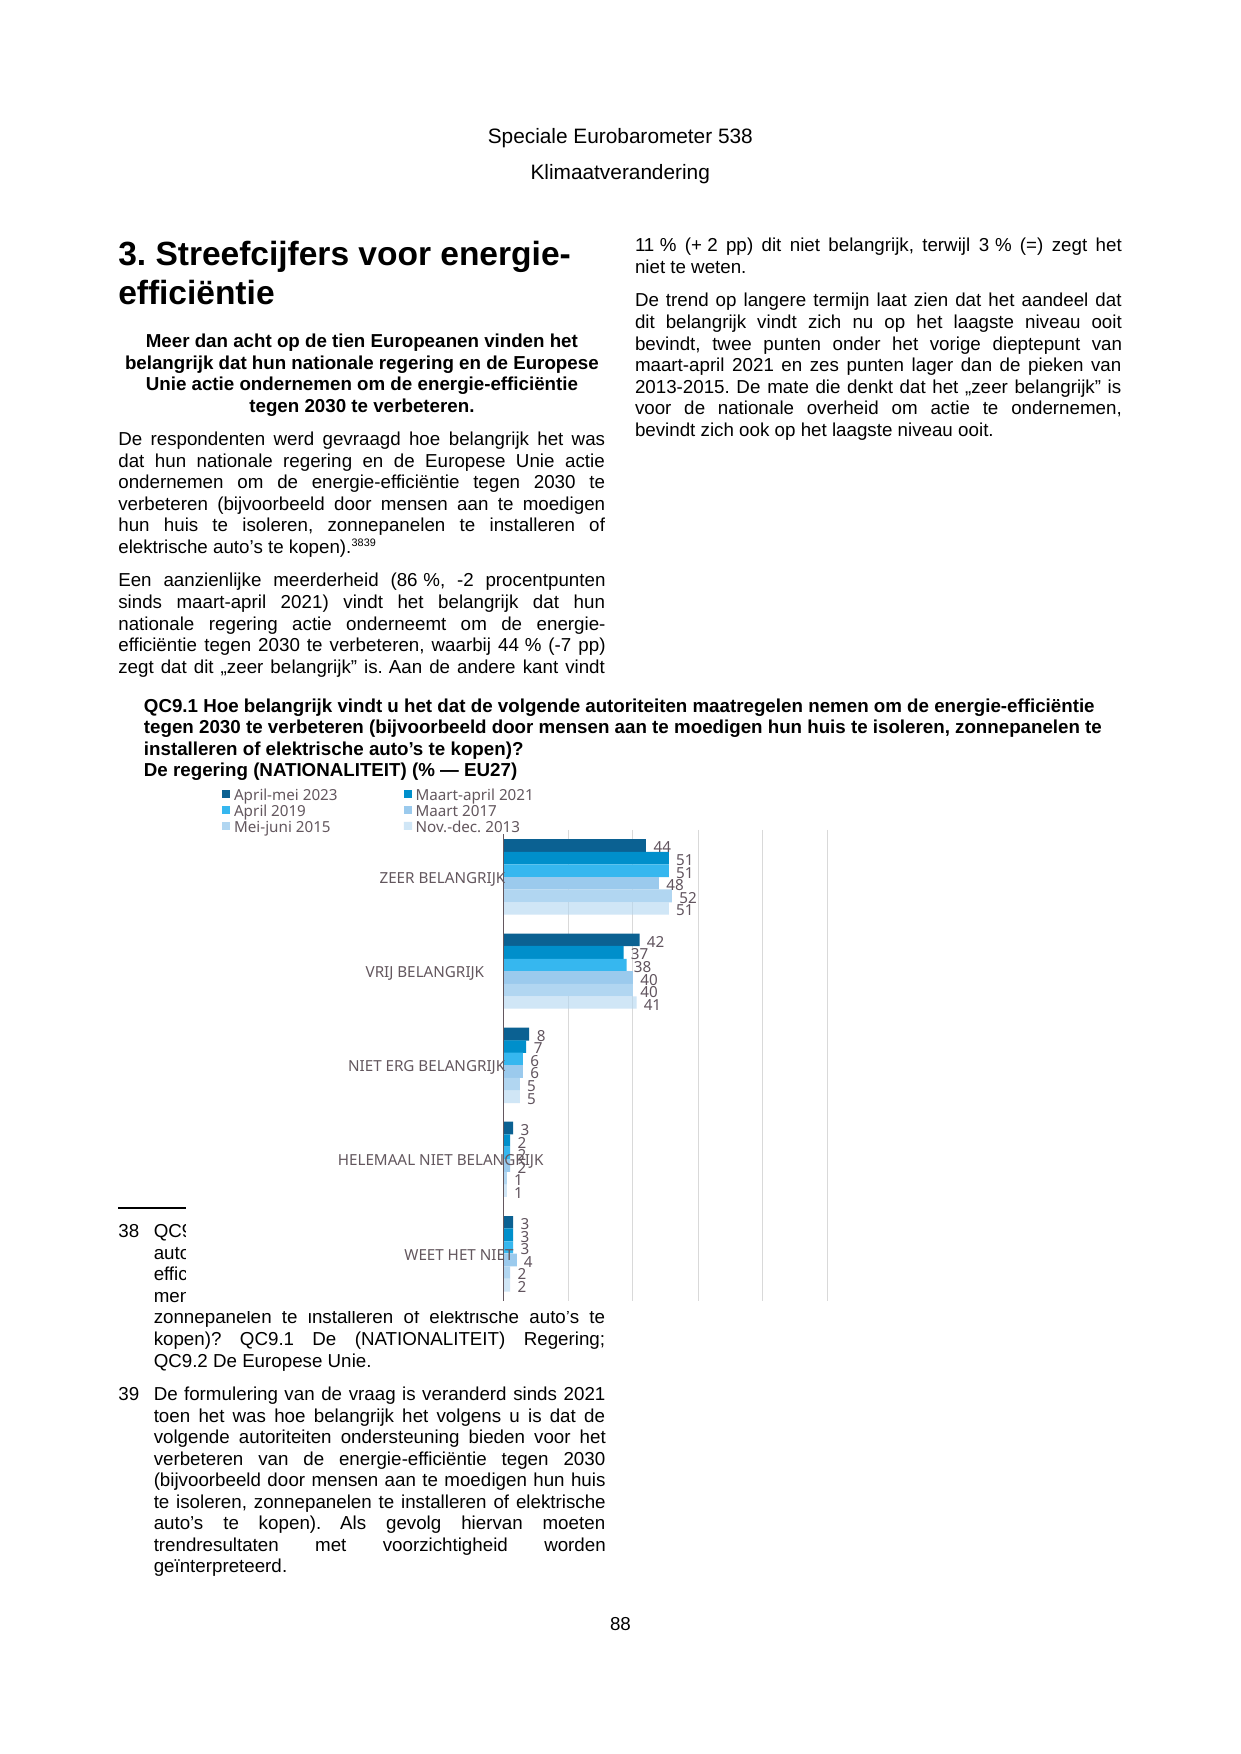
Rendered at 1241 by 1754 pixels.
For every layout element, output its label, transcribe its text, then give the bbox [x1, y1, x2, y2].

text De trend op langere termijn laat zien dat het aandeel dat dit belangrijk vindt zich nu op het laagste niveau ooit bevindt, twee punten onder het vorige dieptepunt van maart-april 2021 en zes punten lager dan de pieken van 2013-2015. De mate die denkt dat het „zeer belangrijk” is voor de nationale overheid om actie te ondernemen, bevindt zich ook op het laagste niveau ooit. [635, 289, 1122, 440]
text De formulering van de vraag is veranderd sinds 2021 toen het was hoe belangrijk het volgens u is dat de volgende autoriteiten ondersteuning bieden voor het verbeteren van de energie-efficiëntie tegen 2030 (bijvoorbeeld door mensen aan te moedigen hun huis te isoleren, zonnepanelen te installeren of elektrische auto’s te kopen). Als gevolg hiervan moeten trendresultaten met voorzichtigheid worden geïnterpreteerd. [118, 1383, 605, 1577]
text Meer dan acht op de tien Europeanen vinden het belangrijk dat hun nationale regering en de Europese Unie actie ondernemen om de energie-efficiëntie tegen 2030 te verbeteren. [118, 330, 605, 416]
text Een aanzienlijke meerderheid (86 %, -2 procentpunten sinds maart-april 2021) vindt het belangrijk dat hun nationale regering actie onderneemt om de energie-efficiëntie tegen 2030 te verbeteren, waarbij 44 % (-7 pp) zegt dat dit „zeer belangrijk” is. Aan de andere kant vindt [118, 569, 605, 677]
text De respondenten werd gevraagd hoe belangrijk het was dat hun nationale regering en de Europese Unie actie ondernemen om de energie-efficiëntie tegen 2030 te verbeteren (bijvoorbeeld door mensen aan te moedigen hun huis te isoleren, zonnepanelen te installeren of elektrische auto’s te kopen). [118, 428, 605, 557]
subtitle 3. Streefcijfers voor energie-efficiëntie [118, 234, 605, 311]
text 11 % (+ 2 pp) dit niet belangrijk, terwijl 3 % (=) zegt het niet te weten. [635, 234, 1122, 277]
text QC9. Hoe belangrijk is het volgens u dat de volgende autoriteiten maatregelen nemen om de energie-efficiëntie tegen 2030 te verbeteren (bijvoorbeeld door mensen aan te moedigen hun huis te isoleren, zonnepanelen te installeren of elektrische auto’s te kopen)? QC9.1 De (NATIONALITEIT) Regering; QC9.2 De Europese Unie. [118, 1220, 605, 1371]
